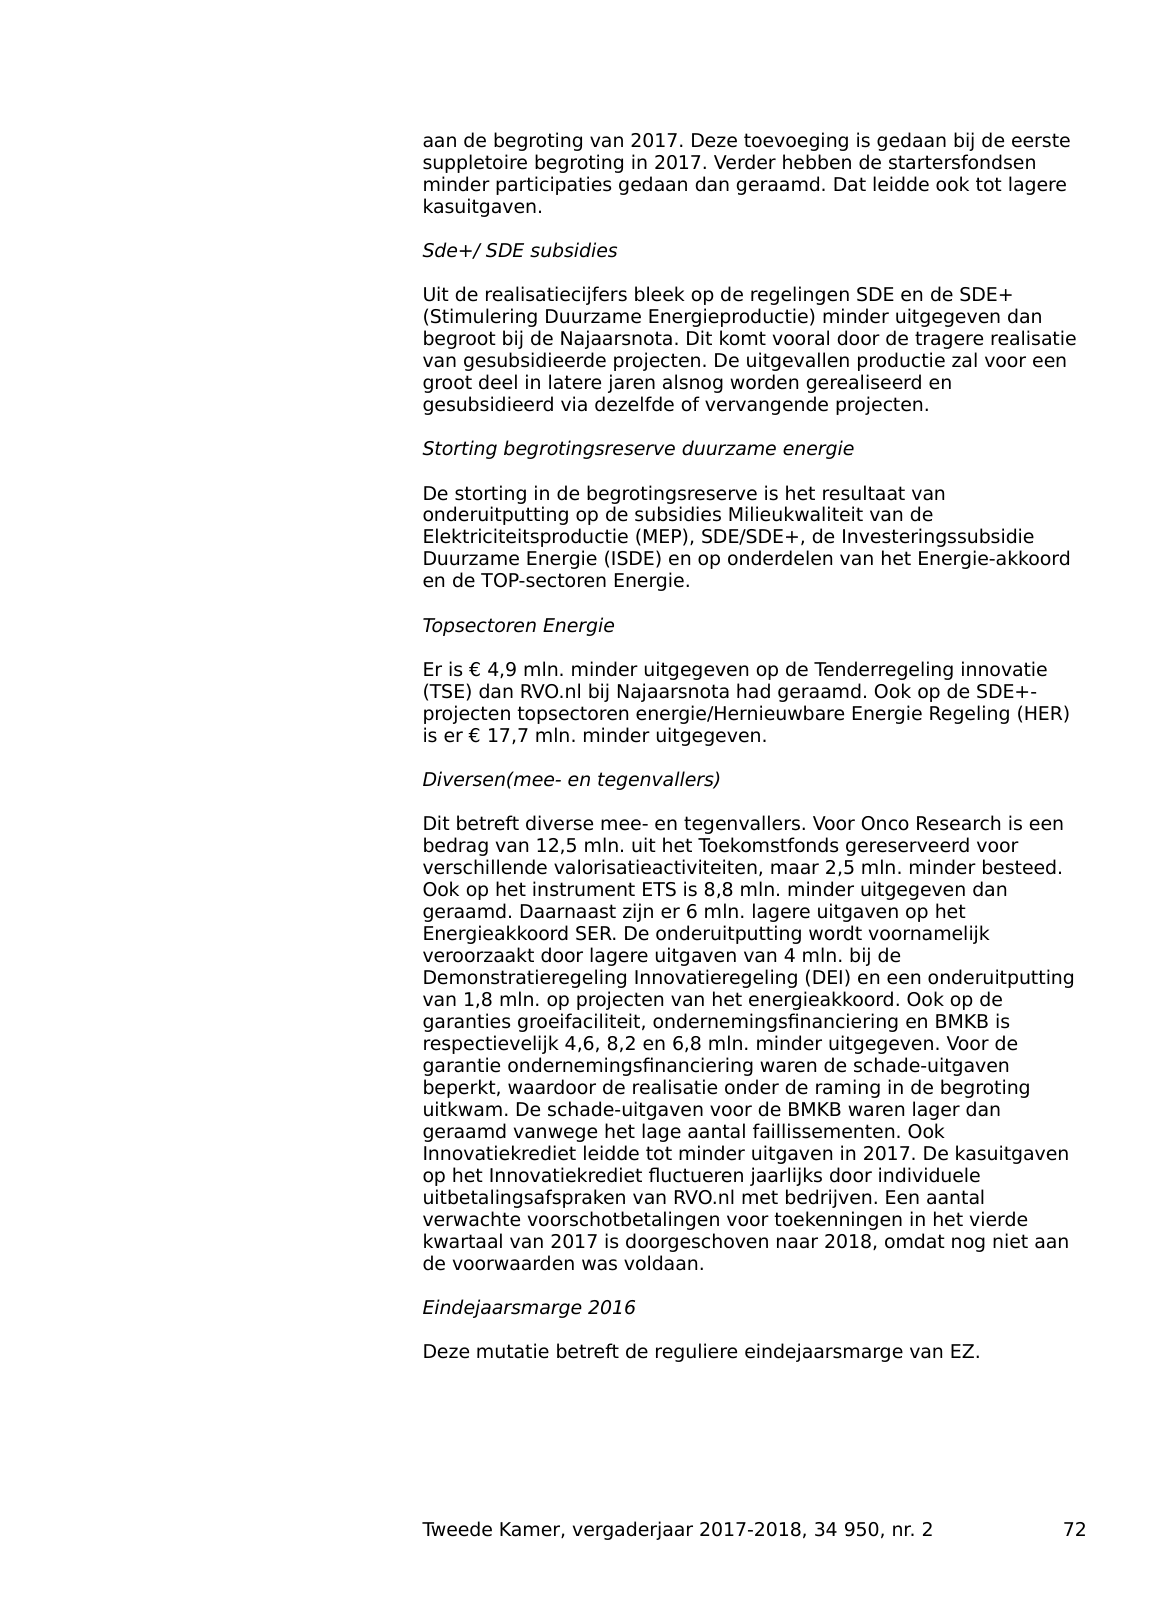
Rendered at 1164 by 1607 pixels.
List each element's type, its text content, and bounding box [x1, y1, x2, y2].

text Dit betreft diverse mee- en tegenvallers. Voor Onco Research is een bedrag van 12,5 mln. uit het Toekomstfonds gereserveerd voor verschillende valorisatieactiviteiten, maar 2,5 mln. minder besteed. Ook op het instrument ETS is 8,8 mln. minder uitgegeven dan geraamd. Daarnaast zijn er 6 mln. lagere uitgaven op het Energieakkoord SER. De onderuitputting wordt voornamelijk veroorzaakt door lagere uitgaven van 4 mln. bij de Demonstratieregeling Innovatieregeling (DEI) en een onderuitputting van 1,8 mln. op projecten van het energieakkoord. Ook op de garanties groeifaciliteit, ondernemingsfinanciering en BMKB is respectievelijk 4,6, 8,2 en 6,8 mln. minder uitgegeven. Voor de garantie ondernemingsfinanciering waren de schade-uitgaven beperkt, waardoor de realisatie onder de raming in de begroting uitkwam. De schade-uitgaven voor de BMKB waren lager dan geraamd vanwege het lage aantal faillissementen. Ook Innovatiekrediet leidde tot minder uitgaven in 2017. De kasuitgaven op het Innovatiekrediet fluctueren jaarlijks door individuele uitbetalingsafspraken van RVO.nl met bedrijven. Een aantal verwachte voorschotbetalingen voor toekenningen in het vierde kwartaal van 2017 is doorgeschoven naar 2018, omdat nog niet aan de voorwaarden was voldaan. [422, 813, 1087, 1274]
subtitle Storting begrotingsreserve duurzame energie [422, 438, 1087, 460]
subtitle Diversen(mee- en tegenvallers) [422, 769, 1087, 791]
text De storting in de begrotingsreserve is het resultaat van onderuitputting op de subsidies Milieukwaliteit van de Elektriciteitsproductie (MEP), SDE/SDE+, de Investeringssubsidie Duurzame Energie (ISDE) en op onderdelen van het Energie-akkoord en de TOP-sectoren Energie. [422, 482, 1087, 592]
subtitle Topsectoren Energie [422, 614, 1087, 636]
text Deze mutatie betreft de reguliere eindejaarsmarge van EZ. [422, 1341, 1087, 1363]
text Er is € 4,9 mln. minder uitgegeven op de Tenderregeling innovatie (TSE) dan RVO.nl bij Najaarsnota had geraamd. Ook op de SDE+-projecten topsectoren energie/Hernieuwbare Energie Regeling (HER) is er € 17,7 mln. minder uitgegeven. [422, 659, 1087, 747]
text Uit de realisatiecijfers bleek op de regelingen SDE en de SDE+ (Stimulering Duurzame Energieproductie) minder uitgegeven dan begroot bij de Najaarsnota. Dit komt vooral door de tragere realisatie van gesubsidieerde projecten. De uitgevallen productie zal voor een groot deel in latere jaren alsnog worden gerealiseerd en gesubsidieerd via dezelfde of vervangende projecten. [422, 284, 1087, 416]
subtitle Sde+/ SDE subsidies [422, 240, 1087, 262]
text aan de begroting van 2017. Deze toevoeging is gedaan bij de eerste suppletoire begroting in 2017. Verder hebben de startersfondsen minder participaties gedaan dan geraamd. Dat leidde ook tot lagere kasuitgaven. [422, 130, 1087, 218]
subtitle Eindejaarsmarge 2016 [422, 1297, 1087, 1319]
